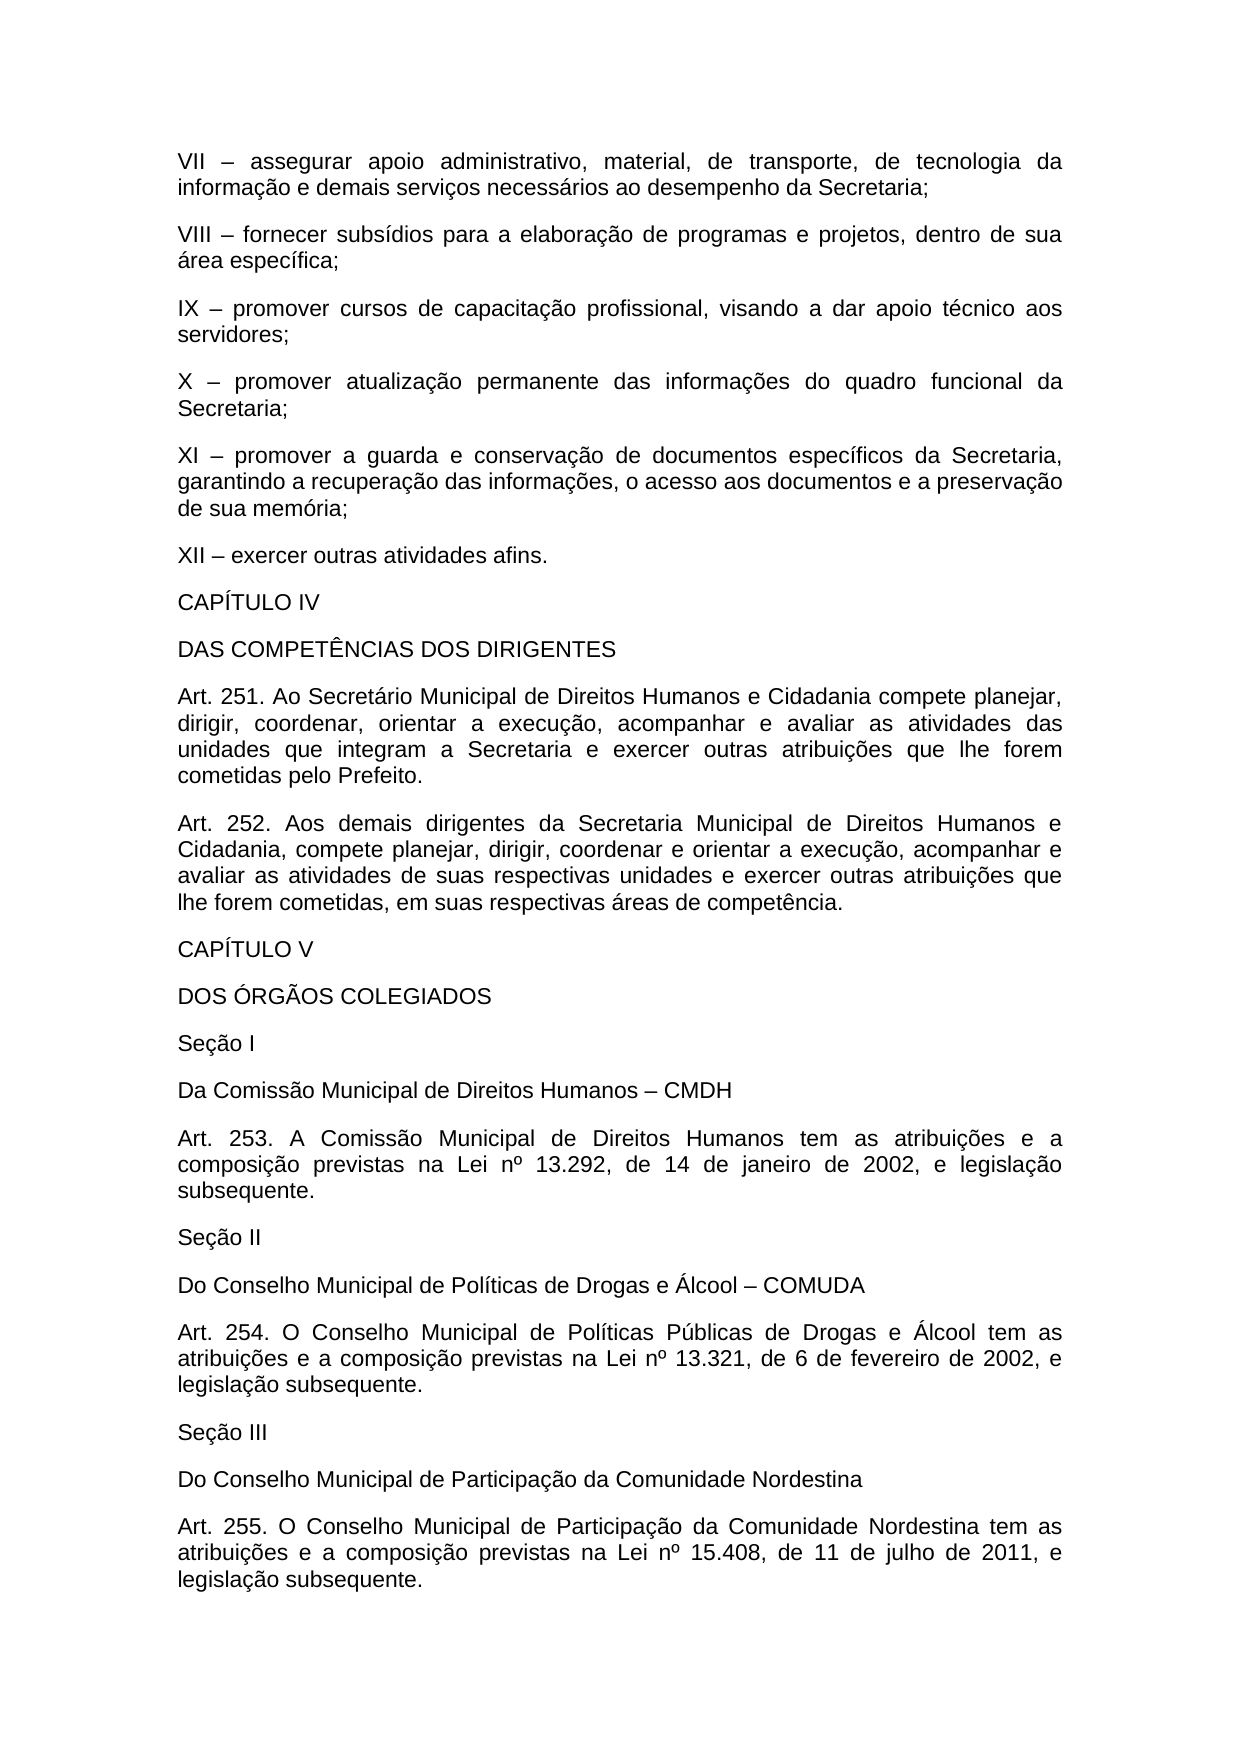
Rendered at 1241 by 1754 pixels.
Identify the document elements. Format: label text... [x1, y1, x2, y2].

text Art. 255. O Conselho Municipal de Participação da Comunidade Nordestina tem as atribuições e a composição previstas na Lei nº 15.408, de 11 de julho de 2011, e legislação subsequente. [177, 1513, 1063, 1592]
text Art. 253. A Comissão Municipal de Direitos Humanos tem as atribuições e a composição previstas na Lei nº 13.292, de 14 de janeiro de 2002, e legislação subsequente. [177, 1124, 1063, 1203]
text Da Comissão Municipal de Direitos Humanos – CMDH [177, 1077, 1063, 1104]
text CAPÍTULO IV [177, 589, 1063, 615]
text Do Conselho Municipal de Políticas de Drogas e Álcool – COMUDA [177, 1272, 1063, 1298]
text Seção II [177, 1224, 1063, 1251]
text Art. 252. Aos demais dirigentes da Secretaria Municipal de Direitos Humanos e Cidadania, compete planejar, dirigir, coordenar e orientar a execução, acompanhar e avaliar as atividades de suas respectivas unidades e exercer outras atribuições que lhe forem cometidas, em suas respectivas áreas de competência. [177, 809, 1063, 915]
text X – promover atualização permanente das informações do quadro funcional da Secretaria; [177, 368, 1063, 421]
text Seção I [177, 1030, 1063, 1056]
text IX – promover cursos de capacitação profissional, visando a dar apoio técnico aos servidores; [177, 295, 1063, 347]
text CAPÍTULO V [177, 936, 1063, 962]
text VII – assegurar apoio administrativo, material, de transporte, de tecnologia da informação e demais serviços necessários ao desempenho da Secretaria; [177, 148, 1063, 200]
text XII – exercer outras atividades afins. [177, 542, 1063, 568]
text DOS ÓRGÃOS COLEGIADOS [177, 983, 1063, 1009]
text Seção III [177, 1419, 1063, 1445]
text Do Conselho Municipal de Participação da Comunidade Nordestina [177, 1466, 1063, 1492]
text XI – promover a guarda e conservação de documentos específicos da Secretaria, garantindo a recuperação das informações, o acesso aos documentos e a preservação de sua memória; [177, 442, 1063, 521]
text Art. 251. Ao Secretário Municipal de Direitos Humanos e Cidadania compete planejar, dirigir, coordenar, orientar a execução, acompanhar e avaliar as atividades das unidades que integram a Secretaria e exercer outras atribuições que lhe forem cometidas pelo Prefeito. [177, 683, 1063, 789]
text Art. 254. O Conselho Municipal de Políticas Públicas de Drogas e Álcool tem as atribuições e a composição previstas na Lei nº 13.321, de 6 de fevereiro de 2002, e legislação subsequente. [177, 1319, 1063, 1398]
text DAS COMPETÊNCIAS DOS DIRIGENTES [177, 636, 1063, 662]
text VIII – fornecer subsídios para a elaboração de programas e projetos, dentro de sua área específica; [177, 221, 1063, 274]
